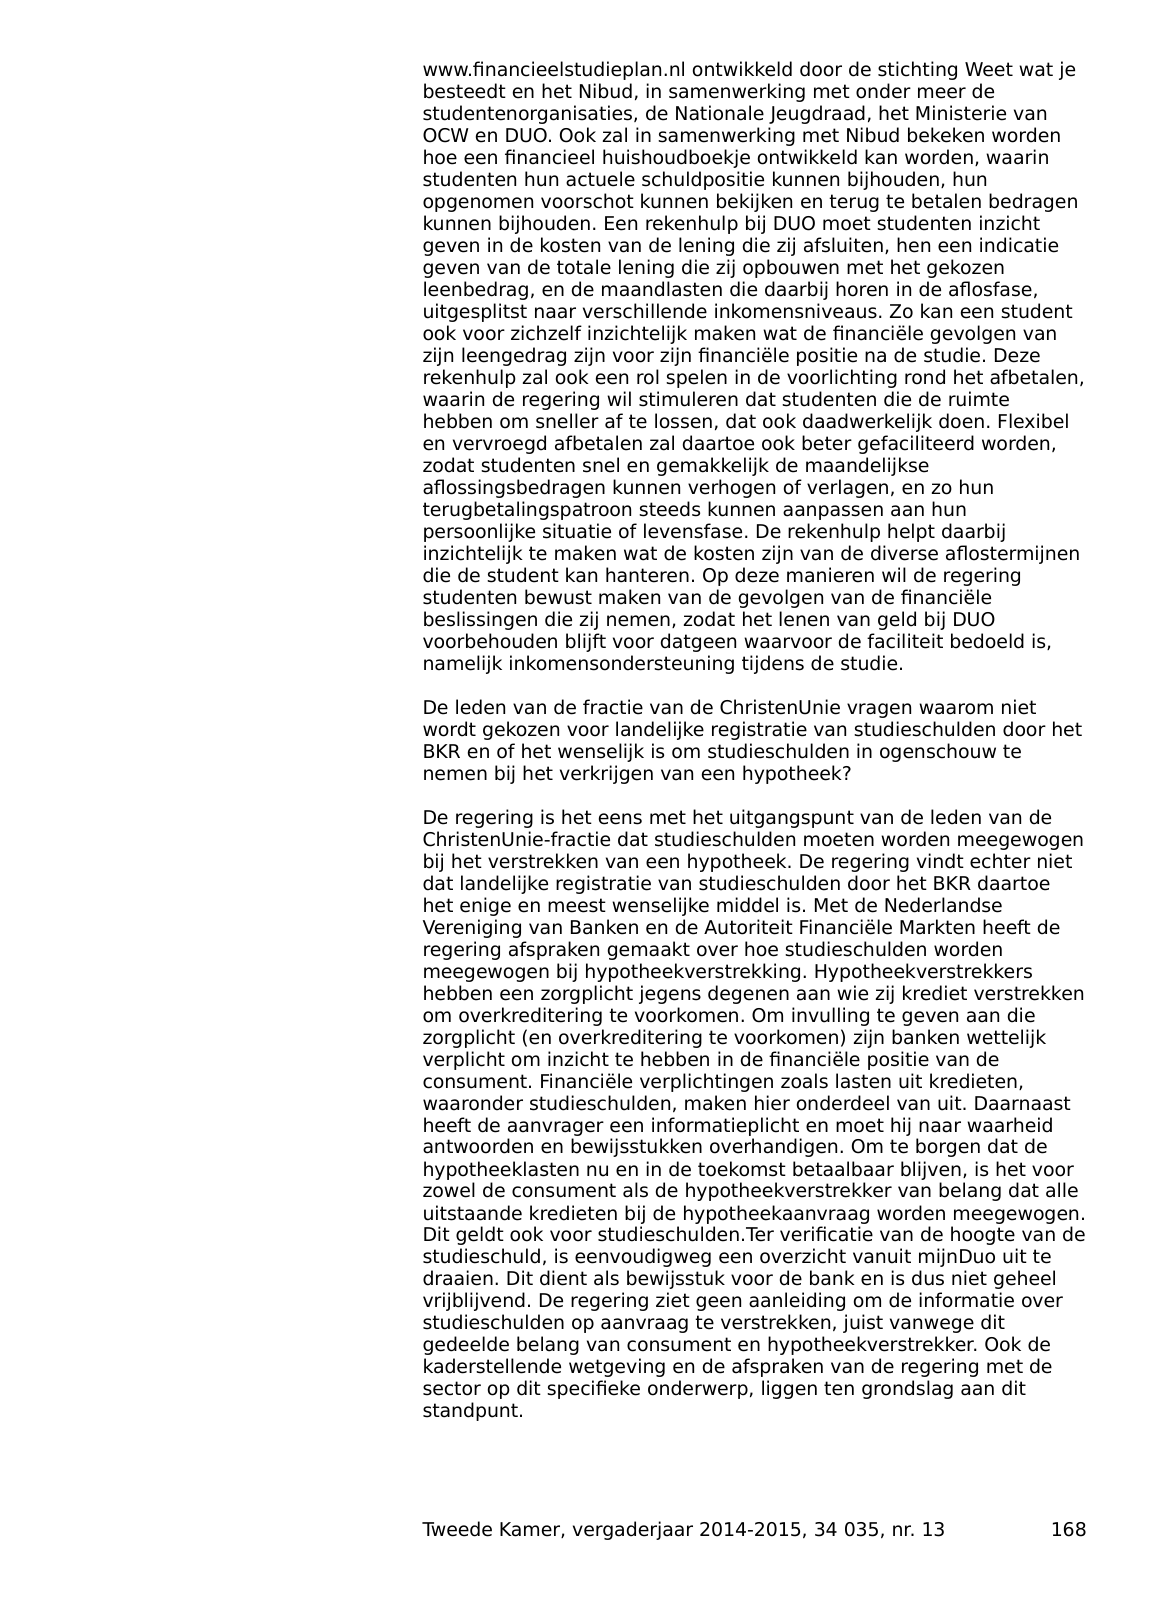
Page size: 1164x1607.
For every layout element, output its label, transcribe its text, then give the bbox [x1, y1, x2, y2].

text www.financieelstudieplan.nl ontwikkeld door de stichting Weet wat je besteedt en het Nibud, in samenwerking met onder meer de studentenorganisaties, de Nationale Jeugdraad, het Ministerie van OCW en DUO. Ook zal in samenwerking met Nibud bekeken worden hoe een financieel huishoudboekje ontwikkeld kan worden, waarin studenten hun actuele schuldpositie kunnen bijhouden, hun opgenomen voorschot kunnen bekijken en terug te betalen bedragen kunnen bijhouden. Een rekenhulp bij DUO moet studenten inzicht geven in de kosten van de lening die zij afsluiten, hen een indicatie geven van de totale lening die zij opbouwen met het gekozen leenbedrag, en de maandlasten die daarbij horen in de aflosfase, uitgesplitst naar verschillende inkomensniveaus. Zo kan een student ook voor zichzelf inzichtelijk maken wat de financiële gevolgen van zijn leengedrag zijn voor zijn financiële positie na de studie. Deze rekenhulp zal ook een rol spelen in de voorlichting rond het afbetalen, waarin de regering wil stimuleren dat studenten die de ruimte hebben om sneller af te lossen, dat ook daadwerkelijk doen. Flexibel en vervroegd afbetalen zal daartoe ook beter gefaciliteerd worden, zodat studenten snel en gemakkelijk de maandelijkse aflossingsbedragen kunnen verhogen of verlagen, en zo hun terugbetalingspatroon steeds kunnen aanpassen aan hun persoonlijke situatie of levensfase. De rekenhulp helpt daarbij inzichtelijk te maken wat de kosten zijn van de diverse aflostermijnen die de student kan hanteren. Op deze manieren wil de regering studenten bewust maken van de gevolgen van de financiële beslissingen die zij nemen, zodat het lenen van geld bij DUO voorbehouden blijft voor datgeen waarvoor de faciliteit bedoeld is, namelijk inkomensondersteuning tijdens de studie. [422, 59, 1087, 674]
text De regering is het eens met het uitgangspunt van de leden van de ChristenUnie-fractie dat studieschulden moeten worden meegewogen bij het verstrekken van een hypotheek. De regering vindt echter niet dat landelijke registratie van studieschulden door het BKR daartoe het enige en meest wenselijke middel is. Met de Nederlandse Vereniging van Banken en de Autoriteit Financiële Markten heeft de regering afspraken gemaakt over hoe studieschulden worden meegewogen bij hypotheekverstrekking. Hypotheekverstrekkers hebben een zorgplicht jegens degenen aan wie zij krediet verstrekken om overkreditering te voorkomen. Om invulling te geven aan die zorgplicht (en overkreditering te voorkomen) zijn banken wettelijk verplicht om inzicht te hebben in de financiële positie van de consument. Financiële verplichtingen zoals lasten uit kredieten, waaronder studieschulden, maken hier onderdeel van uit. Daarnaast heeft de aanvrager een informatieplicht en moet hij naar waarheid antwoorden en bewijsstukken overhandigen. Om te borgen dat de hypotheeklasten nu en in de toekomst betaalbaar blijven, is het voor zowel de consument als de hypotheekverstrekker van belang dat alle uitstaande kredieten bij de hypotheekaanvraag worden meegewogen. Dit geldt ook voor studieschulden.Ter verificatie van de hoogte van de studieschuld, is eenvoudigweg een overzicht vanuit mijnDuo uit te draaien. Dit dient als bewijsstuk voor de bank en is dus niet geheel vrijblijvend. De regering ziet geen aanleiding om de informatie over studieschulden op aanvraag te verstrekken, juist vanwege dit gedeelde belang van consument en hypotheekverstrekker. Ook de kaderstellende wetgeving en de afspraken van de regering met de sector op dit specifieke onderwerp, liggen ten grondslag aan dit standpunt. [422, 807, 1087, 1422]
text De leden van de fractie van de ChristenUnie vragen waarom niet wordt gekozen voor landelijke registratie van studieschulden door het BKR en of het wenselijk is om studieschulden in ogenschouw te nemen bij het verkrijgen van een hypotheek? [422, 697, 1087, 784]
